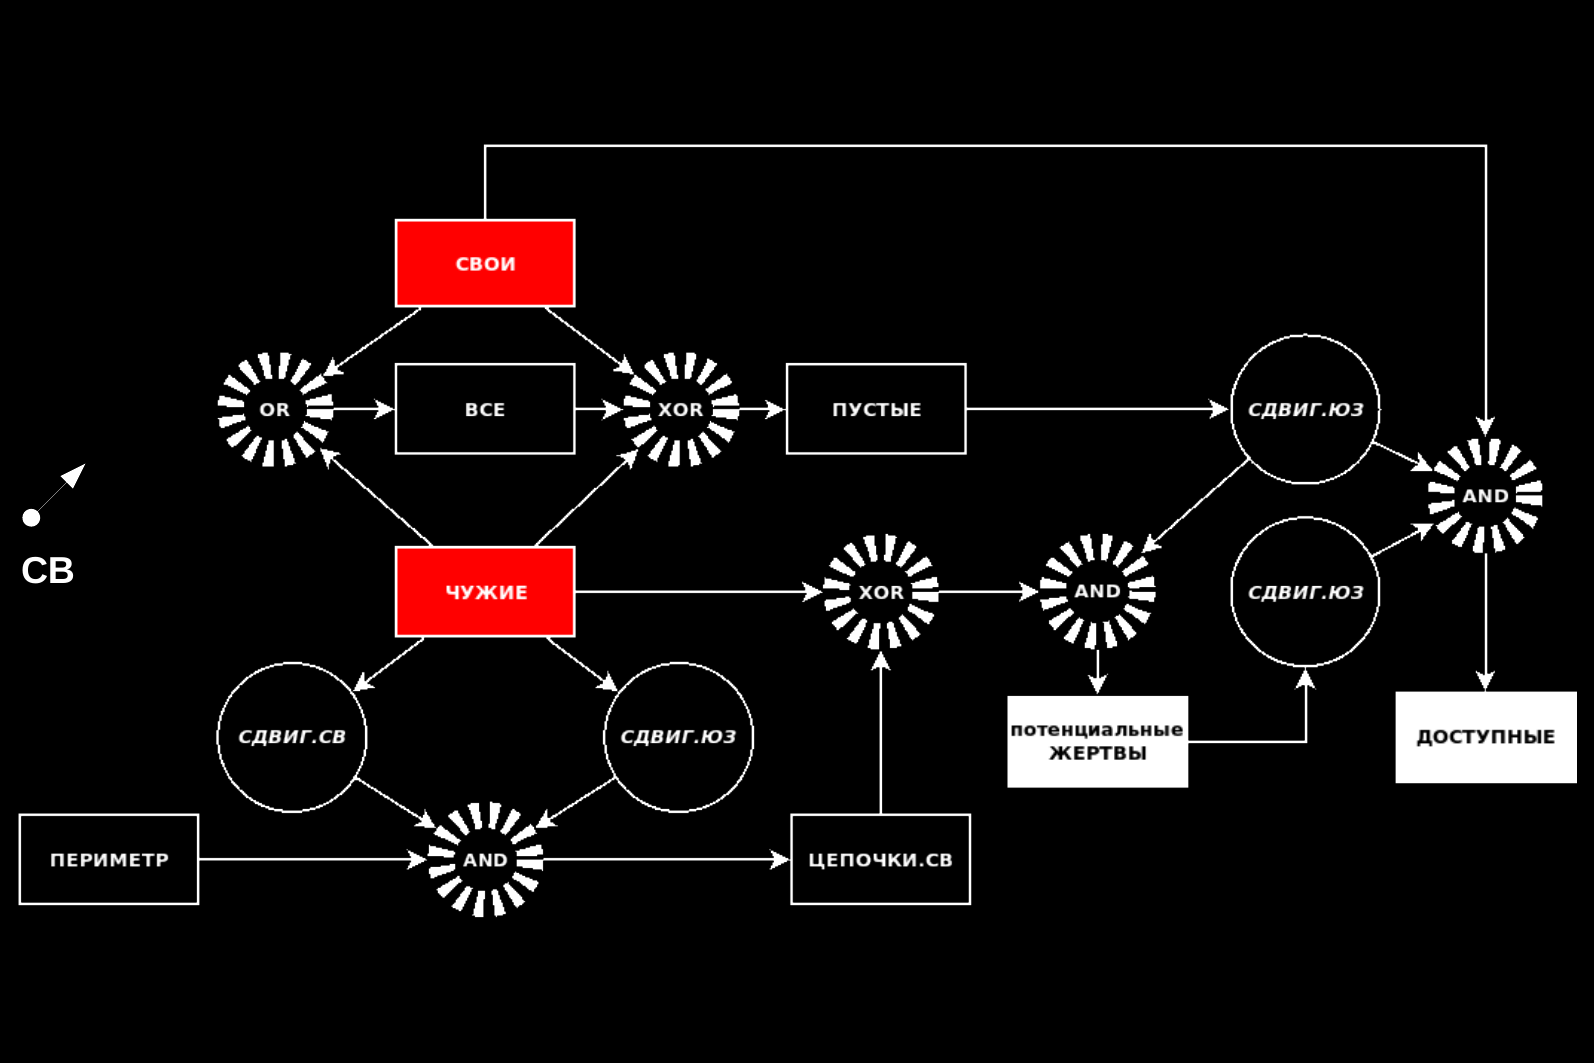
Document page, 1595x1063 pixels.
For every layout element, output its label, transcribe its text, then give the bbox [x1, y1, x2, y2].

text_box СВ [0, 542, 96, 600]
picture [17, 143, 1577, 919]
